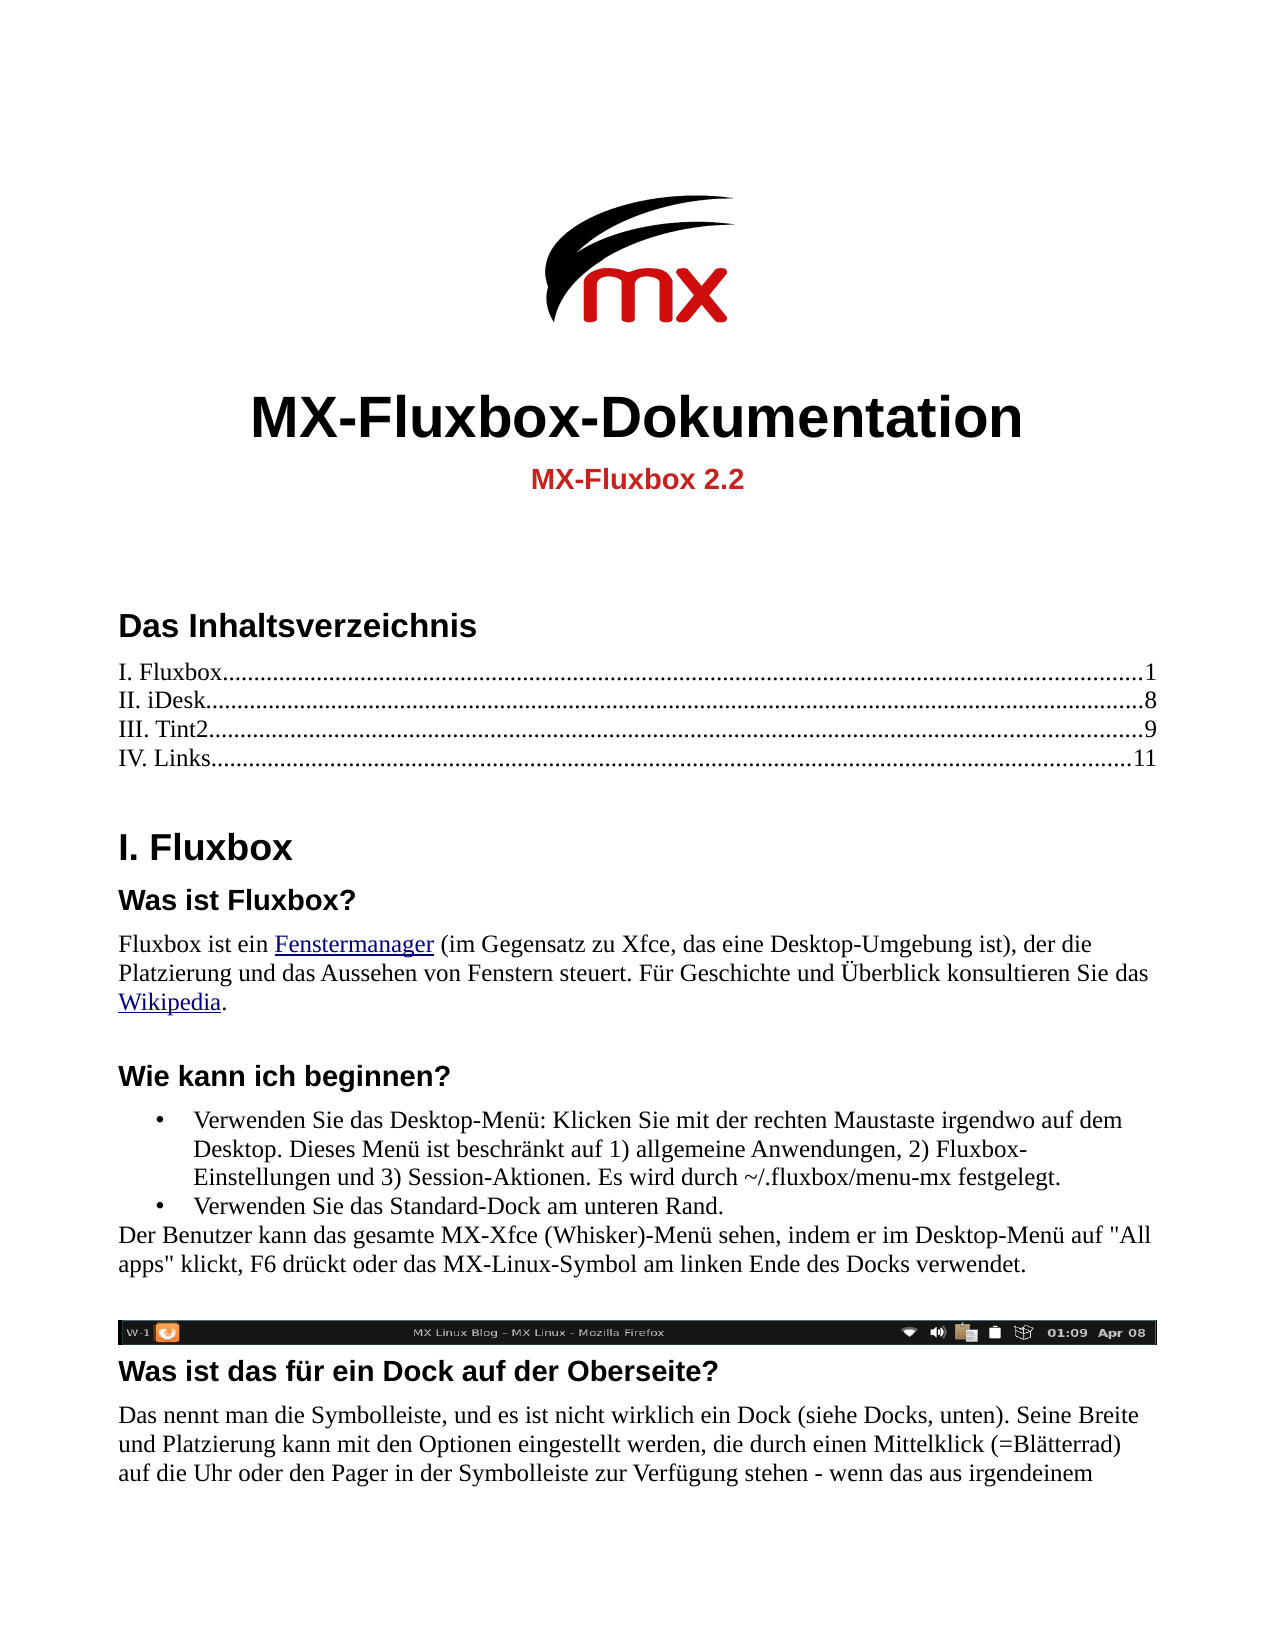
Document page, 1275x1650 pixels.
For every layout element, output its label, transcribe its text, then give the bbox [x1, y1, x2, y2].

picture [118, 1320, 1157, 1345]
subtitle Was ist das für ein Dock auf der Oberseite? [118, 1345, 1157, 1388]
text Fluxbox ist ein Fenstermanager (im Gegensatz zu Xfce, das eine Desktop-Umgebung ist), der die Platzierung und das Aussehen von Fenstern steuert. Für Geschichte und Überblick konsultieren Sie das Wikipedia. [118, 929, 1157, 1016]
text Das nennt man die Symbolleiste, und es ist nicht wirklich ein Dock (siehe Docks, unten). Seine Breite und Platzierung kann mit den Optionen eingestellt werden, die durch einen Mittelklick (=Blätterrad) auf die Uhr oder den Pager in der Symbolleiste zur Verfügung stehen - wenn das aus irgendeinem [118, 1400, 1157, 1487]
subtitle MX-Fluxbox 2.2 [118, 462, 1157, 496]
text II. iDesk 8 [118, 685, 1157, 714]
text I. Fluxbox 1 [118, 657, 1157, 685]
list Verwenden Sie das Standard-Dock am unteren Rand. [156, 1191, 1157, 1220]
text III. Tint2 9 [118, 714, 1157, 743]
subtitle Das Inhaltsverzeichnis [118, 606, 1157, 644]
list Verwenden Sie das Desktop-Menü: Klicken Sie mit der rechten Maustaste irgendwo auf dem Desktop. Dieses Menü ist beschränkt auf 1) allgemeine Anwendungen, 2) Fluxbox-Einstellungen und 3) Session-Aktionen. Es wird durch ~/.fluxbox/menu-mx festgelegt. [156, 1105, 1157, 1191]
text Der Benutzer kann das gesamte MX-Xfce (Whisker)-Menü sehen, indem er im Desktop-Menü auf "All apps" klickt, F6 drückt oder das MX-Linux-Symbol am linken Ende des Docks verwendet. [118, 1220, 1157, 1277]
subtitle Wie kann ich beginnen? [118, 1059, 1157, 1092]
text IV. Links 11 [118, 743, 1157, 772]
subtitle Was ist Fluxbox? [118, 883, 1157, 917]
title MX-Fluxbox-Dokumentation [118, 382, 1157, 449]
picture [525, 146, 750, 372]
subtitle I. Fluxbox [118, 826, 1157, 869]
